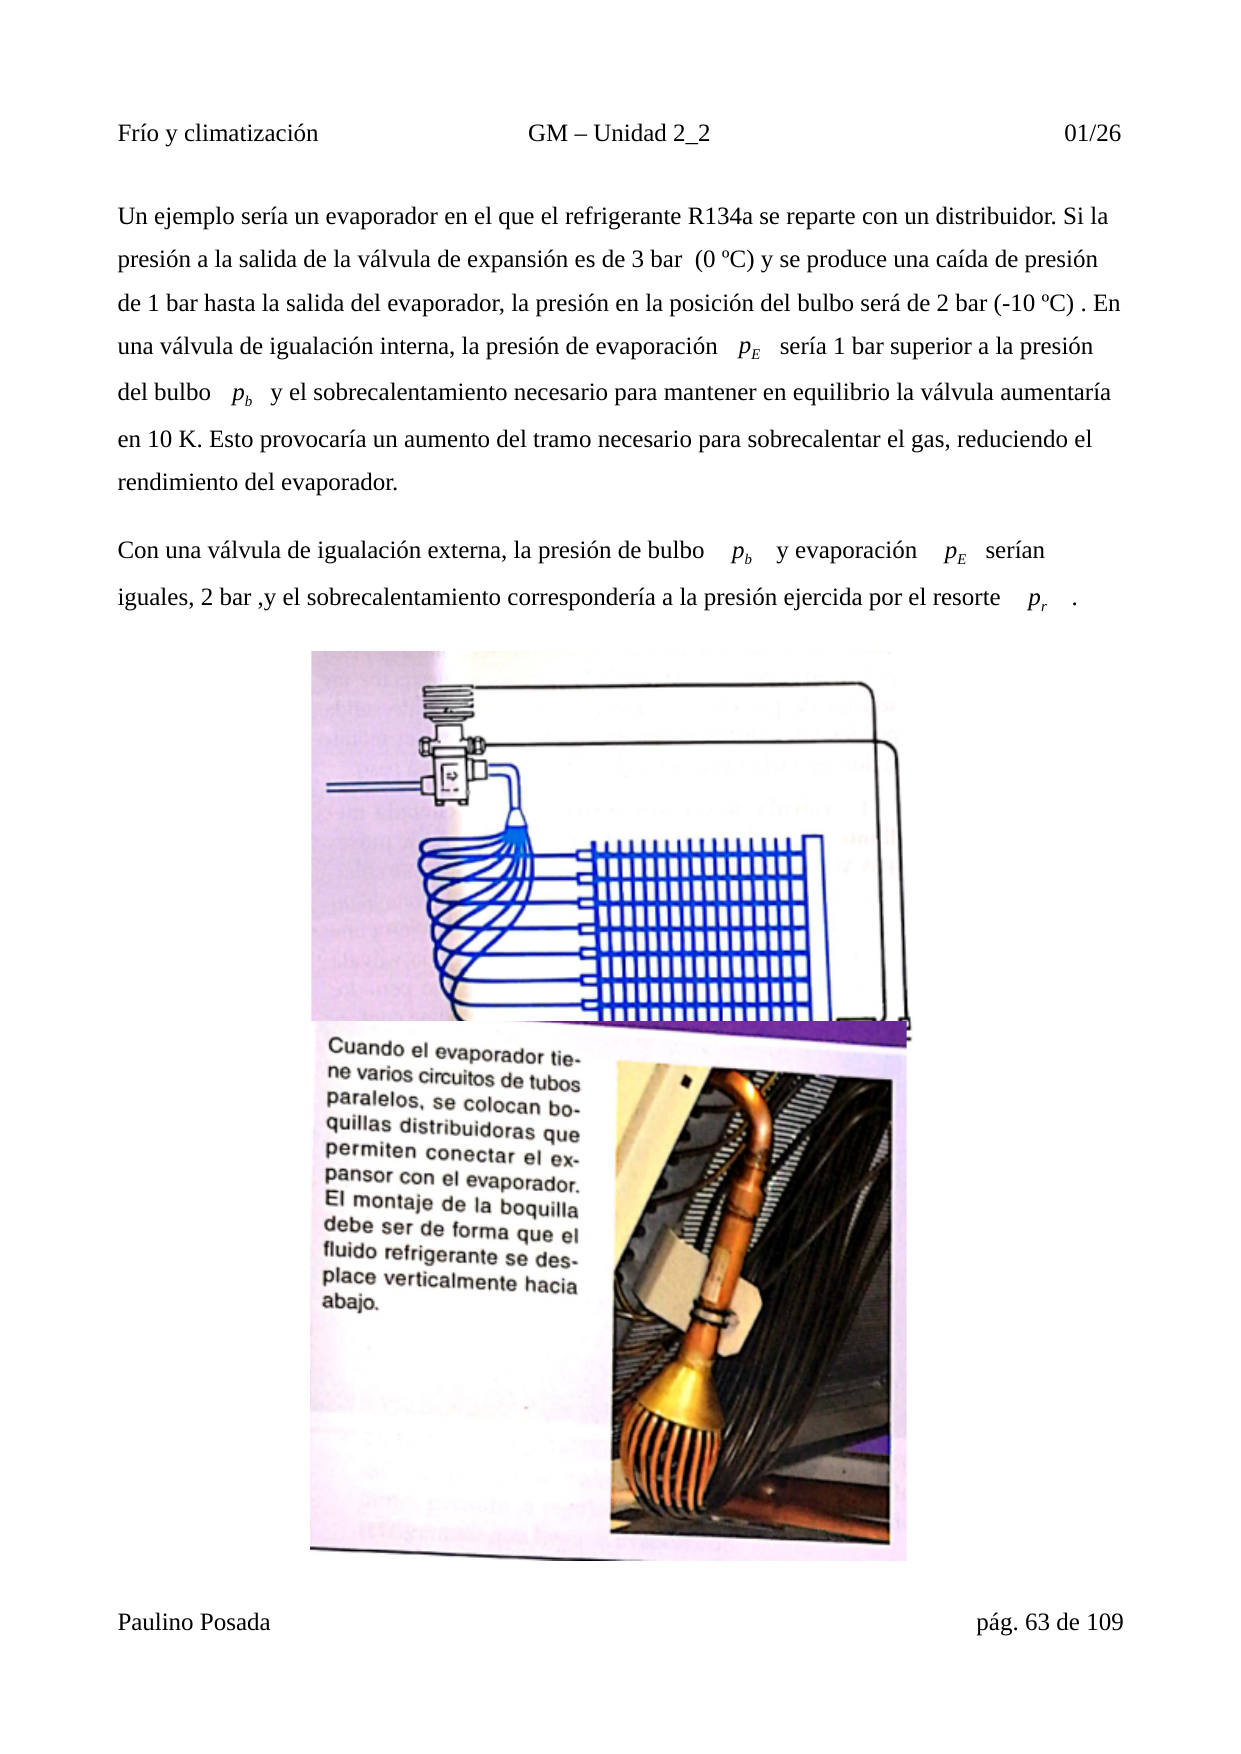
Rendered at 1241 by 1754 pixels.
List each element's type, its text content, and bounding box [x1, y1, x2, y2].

text Con una válvula de igualación externa, la presión de bulbo y evaporación serían iguales, 2 bar ,y el sobrecalentamiento correspondería a la presión ejercida por el resorte . [117, 536, 1123, 615]
text Un ejemplo sería un evaporador en el que el refrigerante R134a se reparte con un distribuidor. Si la presión a la salida de la válvula de expansión es de 3 bar (0 ºC) y se produce una caída de presión de 1 bar hasta la salida del evaporador, la presión en la posición del bulbo será de 2 bar (-10 ºC) . En una válvula de igualación interna, la presión de evaporaciónsería 1 bar superior a la presión del bulboy el sobrecalentamiento necesario para mantener en equilibrio la válvula aumentaría en 10 K. Esto provocaría un aumento del tramo necesario para sobrecalentar el gas, reduciendo el rendimiento del evaporador. [117, 201, 1123, 496]
picture [310, 651, 928, 1561]
